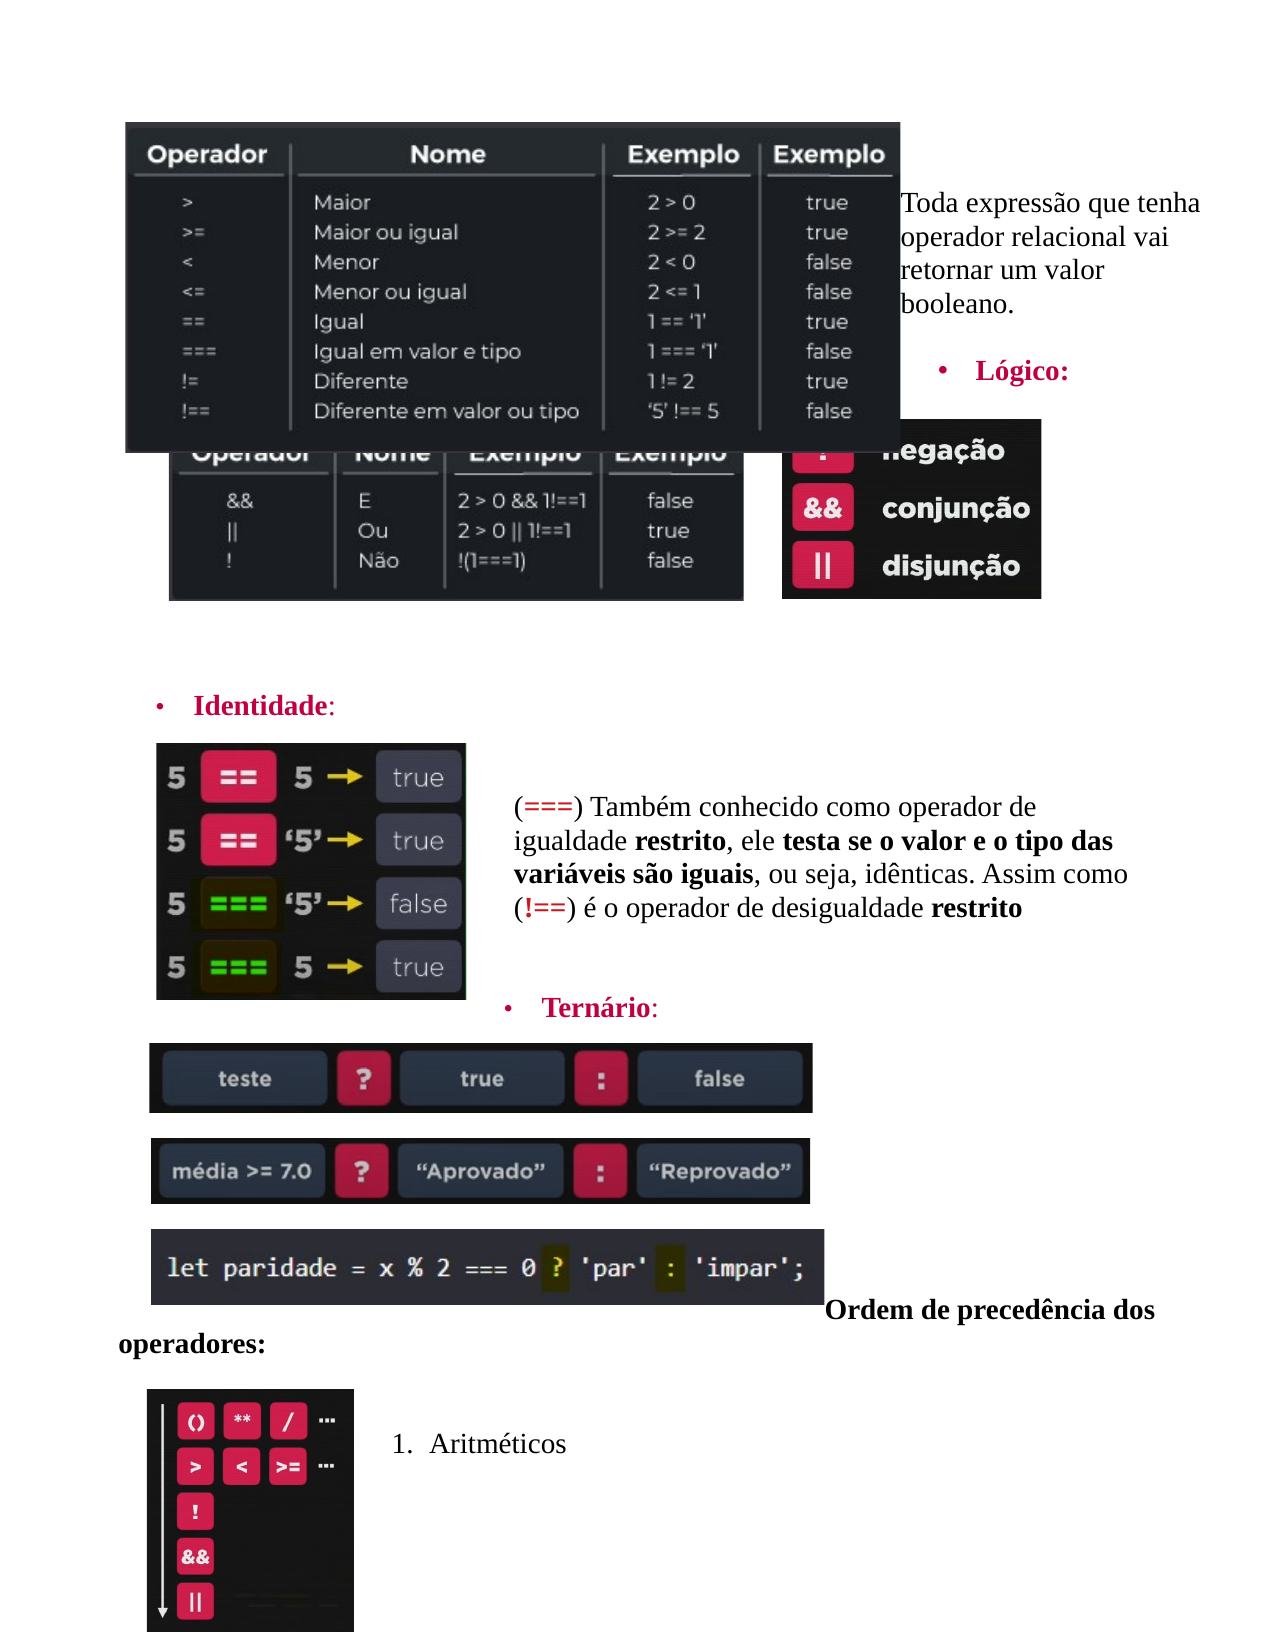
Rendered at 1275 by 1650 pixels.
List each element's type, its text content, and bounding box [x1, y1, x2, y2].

text Toda expressão que tenha operador relacional vai retornar um valor booleano. [901, 185, 1211, 319]
list Aritméticos [354, 1426, 1217, 1460]
picture [151, 1229, 825, 1305]
list Identidade: [156, 688, 1217, 722]
list Lógico: [901, 353, 1217, 387]
list Ternário: [156, 990, 1217, 1024]
picture [151, 1138, 811, 1204]
picture [156, 743, 467, 1000]
text (===) Também conhecido como operador de igualdade restrito, ele testa se o valor e o tipo das variáveis são iguais, ou seja, idênticas. Assim como (!==) é o operador de desigualdade restrito [514, 789, 1128, 923]
picture [149, 1043, 813, 1113]
picture [125, 122, 1042, 601]
text Ordem de precedência dos operadores: [118, 1292, 1205, 1359]
picture [146, 1389, 354, 1632]
